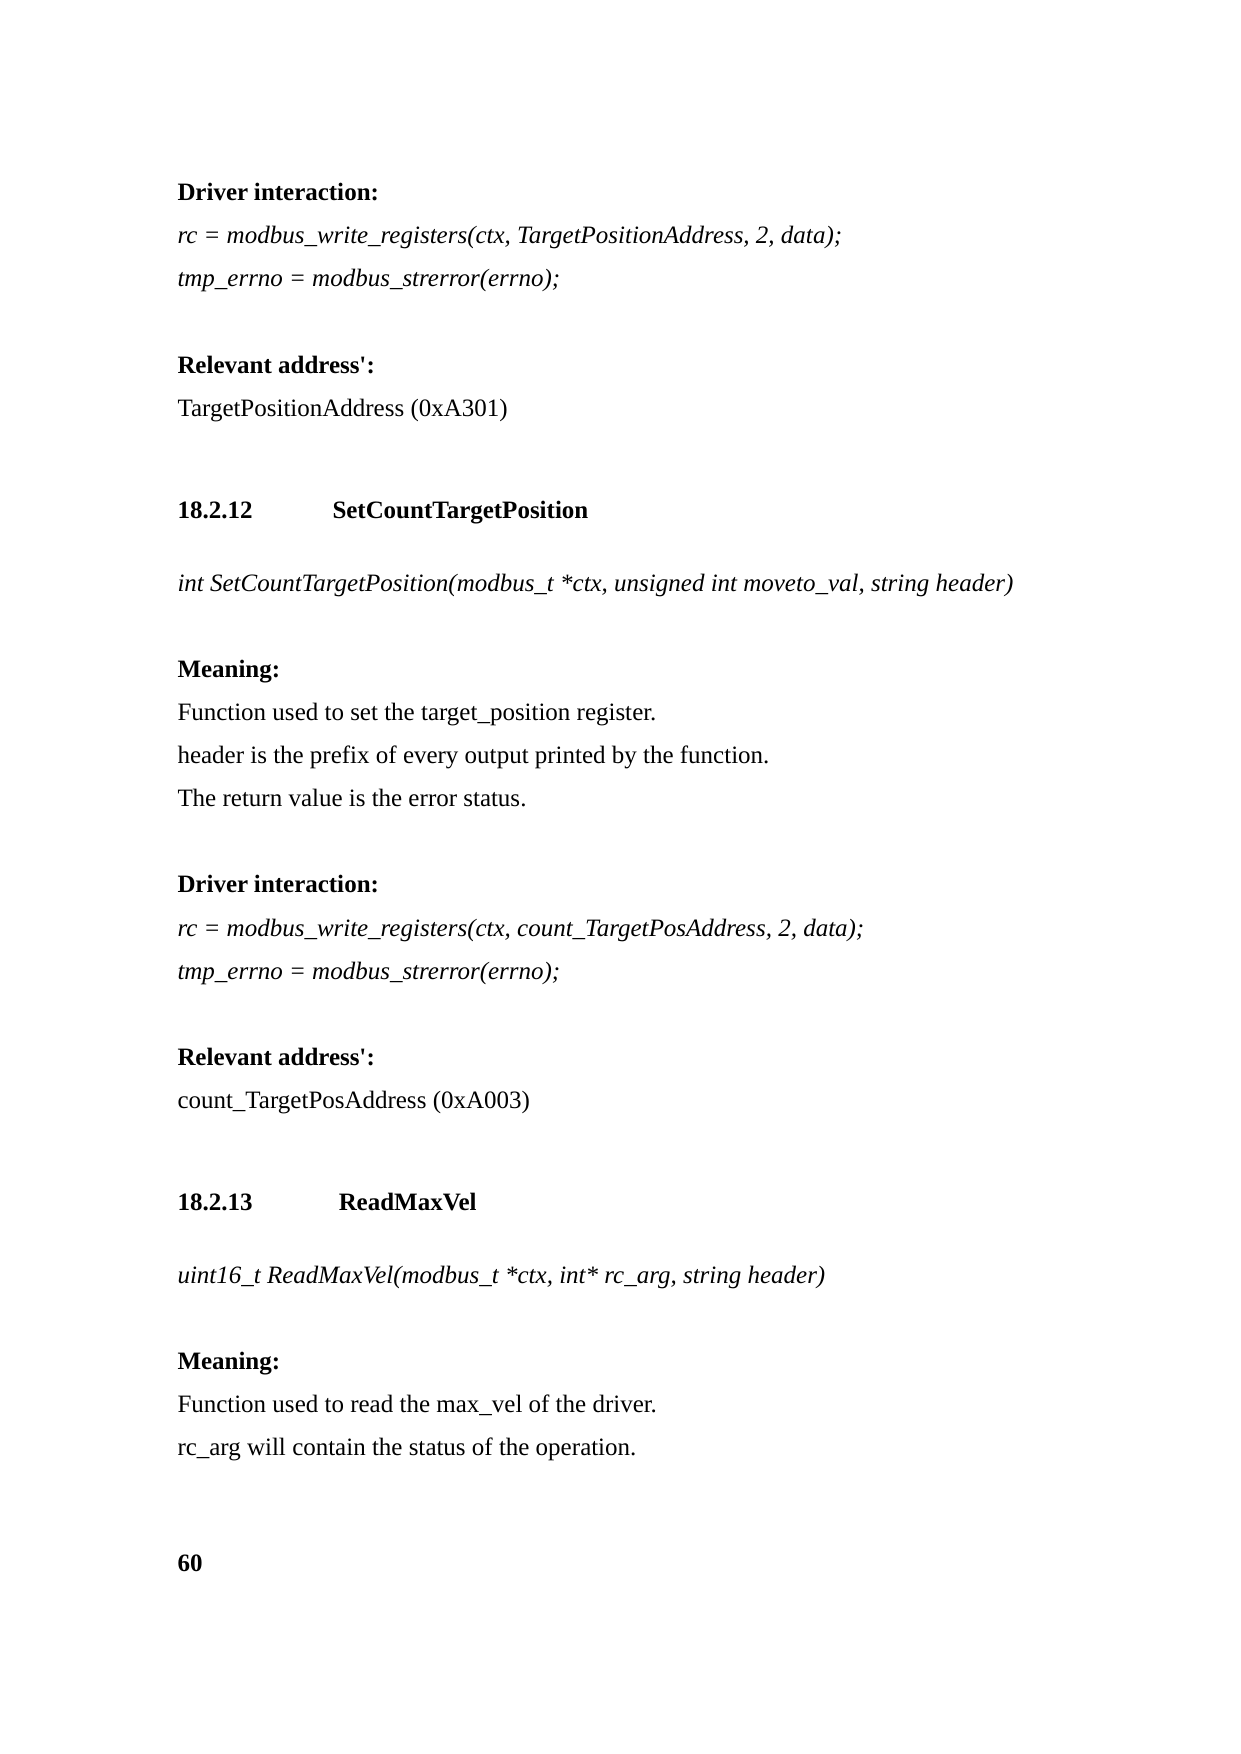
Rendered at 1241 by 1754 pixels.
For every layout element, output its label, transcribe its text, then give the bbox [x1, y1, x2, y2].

text tmp_errno = modbus_strerror(errno); [177, 956, 1063, 984]
text Relevant address': [177, 1042, 1063, 1071]
subtitle ReadMaxVel [177, 1187, 1063, 1216]
text rc = modbus_write_registers(ctx, TargetPositionAddress, 2, data); [177, 220, 1063, 249]
text Meaning: [177, 654, 1063, 683]
text Driver interaction: [177, 869, 1063, 898]
text TargetPositionAddress (0xA301) [177, 393, 1063, 422]
subtitle SetCountTargetPosition [177, 495, 1063, 524]
text rc = modbus_write_registers(ctx, count_TargetPosAddress, 2, data); [177, 913, 1063, 941]
text count_TargetPosAddress (0xA003) [177, 1085, 1063, 1114]
text int SetCountTargetPosition(modbus_t *ctx, unsigned int moveto_val, string header) [177, 568, 1063, 596]
text Function used to read the max_vel of the driver. [177, 1389, 1063, 1418]
text Relevant address': [177, 350, 1063, 378]
text tmp_errno = modbus_strerror(errno); [177, 263, 1063, 292]
text The return value is the error status. [177, 783, 1063, 812]
text Function used to set the target_position register. [177, 697, 1063, 726]
text uint16_t ReadMaxVel(modbus_t *ctx, int* rc_arg, string header) [177, 1260, 1063, 1289]
text Meaning: [177, 1346, 1063, 1375]
text Driver interaction: [177, 177, 1063, 206]
text header is the prefix of every output printed by the function. [177, 740, 1063, 769]
text rc_arg will contain the status of the operation. [177, 1432, 1063, 1461]
